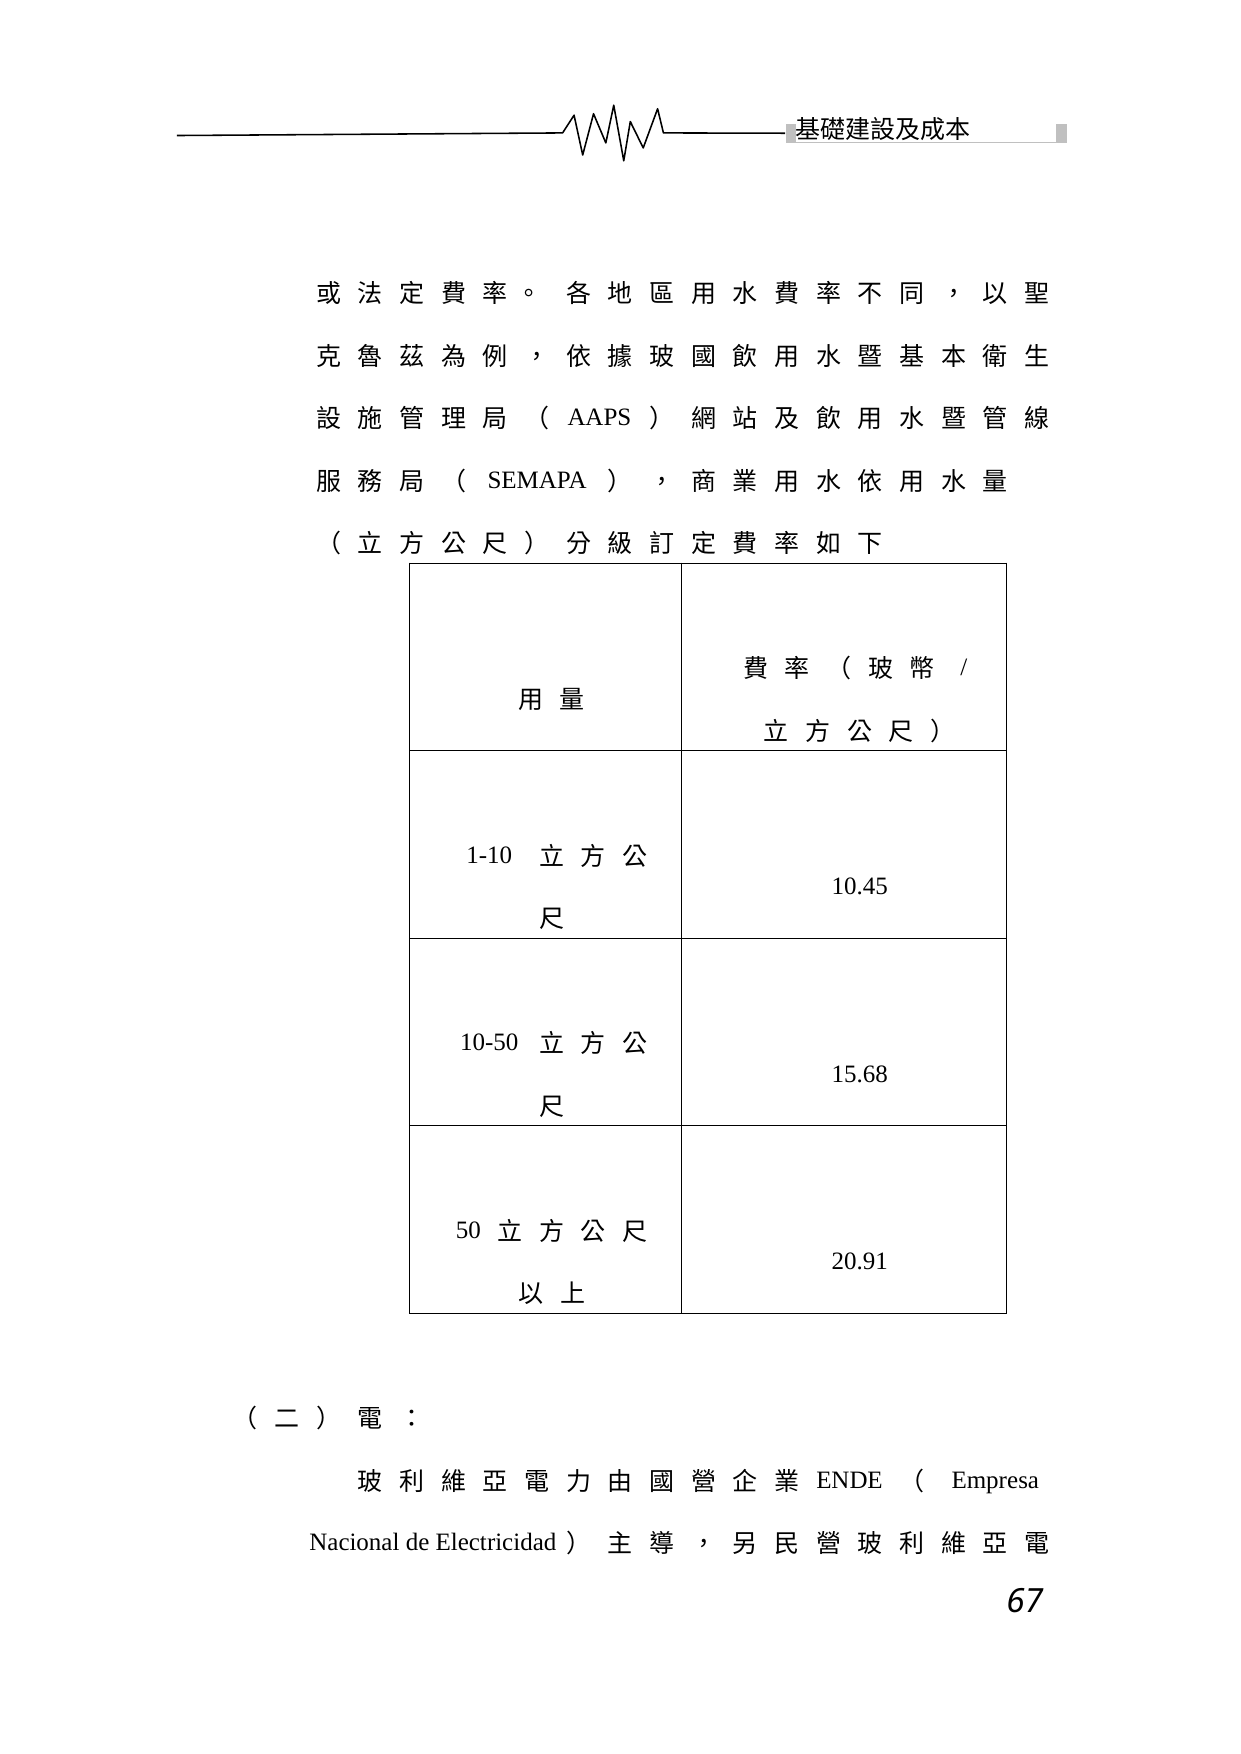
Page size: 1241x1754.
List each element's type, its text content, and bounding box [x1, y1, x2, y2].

table_cell 10.45 [682, 751, 1006, 938]
table_cell 15.68 [682, 939, 1006, 1125]
table_cell 20.91 [682, 1126, 1006, 1313]
text 或法定費率。各地區用水費率不同，以聖克魯茲為例，依據玻國飲用水暨基本衛生設施管理局（AAPS）網站及飲用水暨管線服務局（SEMAPA），商業用水依用水量（立方公尺）分級訂定費率如下 [281, 250, 1058, 563]
text （二）電： [207, 1375, 1058, 1438]
table_header 用量 [410, 564, 681, 750]
table_header 費率（玻幣/立方公尺） [682, 564, 1006, 750]
text 玻利維亞電力由國營企業ENDE（Empresa Nacional de Electricidad）主導，另民營玻利維亞電 [281, 1438, 1058, 1563]
table_cell 1-10立方公尺 [410, 751, 681, 938]
table_cell 10-50立方公尺 [410, 939, 681, 1125]
table_cell 50立方公尺以上 [410, 1126, 681, 1313]
